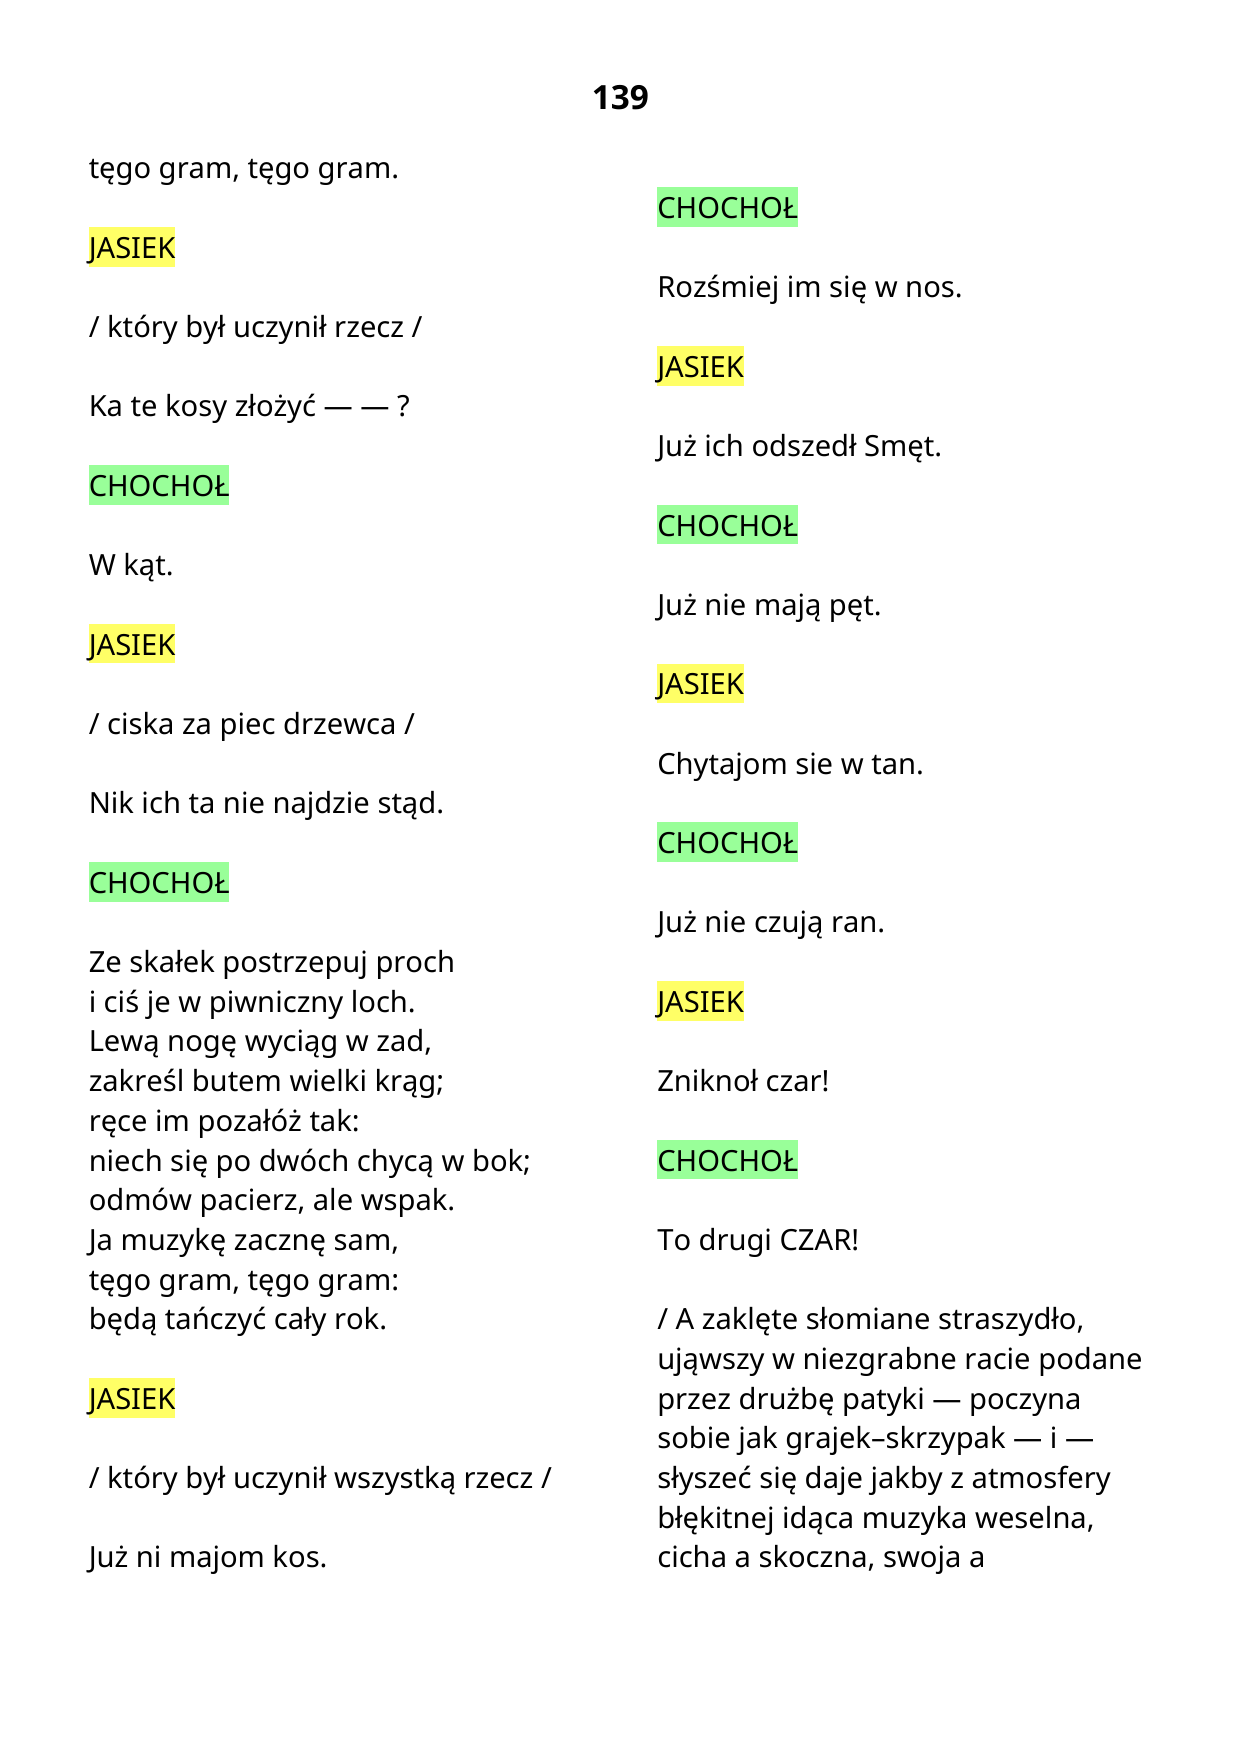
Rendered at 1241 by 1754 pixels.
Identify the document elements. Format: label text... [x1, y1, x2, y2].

text Ze skałek postrzepuj proch [88, 941, 583, 981]
text JASIEK [657, 346, 1152, 386]
text JASIEK [657, 663, 1152, 703]
text odmów pacierz, ale wspak. [88, 1179, 583, 1219]
text JASIEK [88, 624, 583, 663]
text Rozśmiej im się w nos. [657, 267, 1152, 306]
text CHOCHOŁ [657, 187, 1152, 227]
text CHOCHOŁ [88, 862, 583, 902]
text tęgo gram, tęgo gram: [88, 1259, 583, 1298]
text zakreśl butem wielki krąg; [88, 1060, 583, 1100]
text będą tańczyć cały rok. [88, 1298, 583, 1338]
text CHOCHOŁ [657, 505, 1152, 544]
text / A zaklęte słomiane straszydło, ująwszy w niezgrabne racie podane przez drużbę patyki — poczyna sobie jak grajek–skrzypak — i — słyszeć się daje jakby z atmosfery błękitnej idąca muzyka weselna, cicha a skoczna, swoja a [657, 1298, 1152, 1576]
text Już nie czują ran. [657, 902, 1152, 941]
text / ciska za piec drzewca / [88, 703, 583, 743]
text i ciś je w piwniczny loch. [88, 981, 583, 1021]
text To drugi CZAR! [657, 1219, 1152, 1259]
text Ka te kosy złożyć — — ? [88, 386, 583, 425]
text Już ich odszedł Smęt. [657, 425, 1152, 465]
text Ja muzykę zacznę sam, [88, 1219, 583, 1259]
text / który był uczynił rzecz / [88, 306, 583, 346]
text Chytajom sie w tan. [657, 743, 1152, 783]
text W kąt. [88, 544, 583, 584]
text JASIEK [88, 1378, 583, 1418]
text Już nie mają pęt. [657, 584, 1152, 624]
text JASIEK [657, 981, 1152, 1021]
text Zniknoł czar! [657, 1060, 1152, 1100]
text CHOCHOŁ [657, 822, 1152, 862]
text Nik ich ta nie najdzie stąd. [88, 783, 583, 822]
text tęgo gram, tęgo gram. [88, 148, 583, 187]
text JASIEK [88, 227, 583, 267]
text / który był uczynił wszystką rzecz / [88, 1457, 583, 1497]
text CHOCHOŁ [657, 1140, 1152, 1179]
text ręce im pozałóż tak: [88, 1100, 583, 1140]
text Lewą nogę wyciąg w zad, [88, 1021, 583, 1060]
text CHOCHOŁ [88, 465, 583, 505]
text niech się po dwóch chycą w bok; [88, 1140, 583, 1179]
text Już ni majom kos. [88, 1537, 583, 1576]
